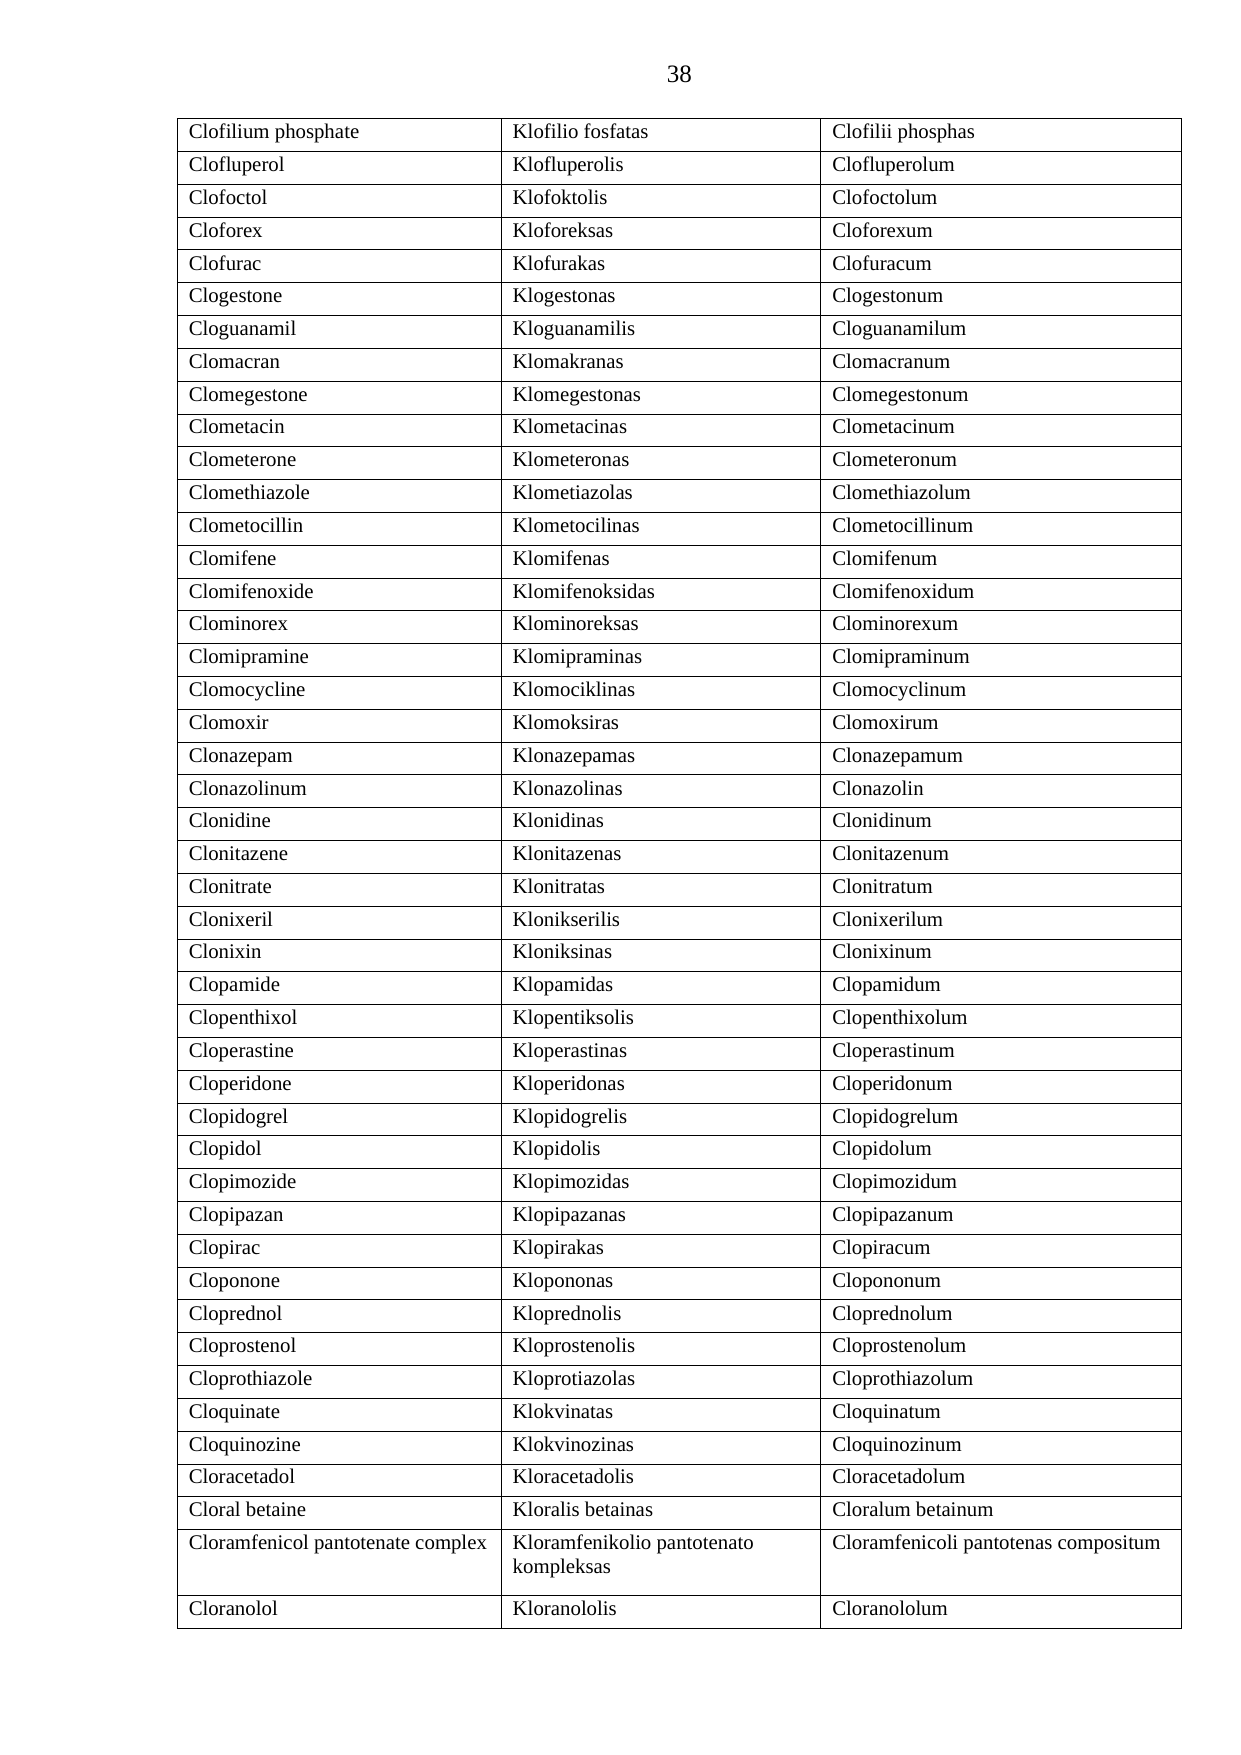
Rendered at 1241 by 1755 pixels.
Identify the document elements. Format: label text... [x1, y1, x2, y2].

table_cell Clopamidum [821, 972, 1181, 1004]
table_cell Cloguanamil [178, 316, 501, 348]
table_cell Clomegestone [178, 382, 501, 413]
table_cell Klonazepamas [502, 743, 820, 774]
table_cell Klopononas [502, 1268, 820, 1299]
table_cell Clomacranum [821, 349, 1181, 381]
table_cell Klonitazenas [502, 841, 820, 873]
table_cell Clonazolinum [178, 775, 501, 807]
table_cell Clopidogrelum [821, 1104, 1181, 1135]
table_cell Clopenthixolum [821, 1005, 1181, 1037]
table_cell Klomegestonas [502, 382, 820, 413]
table_cell Clonitazenum [821, 841, 1181, 873]
table_cell Clonixinum [821, 940, 1181, 971]
table_cell Klomipraminas [502, 644, 820, 676]
table_cell Klominoreksas [502, 611, 820, 643]
table_cell Clopononum [821, 1268, 1181, 1299]
table_cell Cloquinatum [821, 1399, 1181, 1431]
table_cell Cloranolol [178, 1596, 501, 1627]
table_cell Clopipazan [178, 1202, 501, 1234]
table_cell Cloguanamilum [821, 316, 1181, 348]
table_cell Cloramfenicol pantotenate complex [178, 1530, 501, 1595]
table_cell Klokvinozinas [502, 1432, 820, 1463]
table_cell Kloprednolis [502, 1300, 820, 1332]
table_cell Klonidinas [502, 808, 820, 840]
table_cell Clofilium phosphate [178, 119, 501, 151]
table_cell Kloprostenolis [502, 1333, 820, 1365]
table_cell Clopidolum [821, 1136, 1181, 1168]
table_cell Klomakranas [502, 349, 820, 381]
table_cell Clofluperol [178, 152, 501, 184]
table_cell Klopipazanas [502, 1202, 820, 1234]
table_cell Clomethiazolum [821, 480, 1181, 512]
table_cell Cloracetadolum [821, 1465, 1181, 1496]
table_cell Klonitratas [502, 874, 820, 906]
table_cell Cloramfenicoli pantotenas compositum [821, 1530, 1181, 1595]
table_cell Clonazepamum [821, 743, 1181, 774]
table_cell Clomipramine [178, 644, 501, 676]
table_cell Cloquinozine [178, 1432, 501, 1463]
table_cell Clometocillin [178, 513, 501, 545]
table_cell Clopidogrel [178, 1104, 501, 1135]
table_cell Clofluperolum [821, 152, 1181, 184]
table_cell Cloracetadol [178, 1465, 501, 1496]
table_cell Clonixeril [178, 907, 501, 938]
table_cell Clomifenoxidum [821, 579, 1181, 610]
table_cell Kloperidonas [502, 1071, 820, 1102]
table_cell Clofilii phosphas [821, 119, 1181, 151]
table_cell Klofluperolis [502, 152, 820, 184]
table_cell Klogestonas [502, 283, 820, 315]
table_cell Clopiracum [821, 1235, 1181, 1267]
table_cell Kloniksinas [502, 940, 820, 971]
table_cell Clometeronum [821, 447, 1181, 479]
table_cell Clogestone [178, 283, 501, 315]
table_cell Klometocilinas [502, 513, 820, 545]
table_cell Clonitratum [821, 874, 1181, 906]
table_cell Clomocyclinum [821, 677, 1181, 709]
table_cell Clofurac [178, 250, 501, 282]
table_cell Klopentiksolis [502, 1005, 820, 1037]
table_cell Clopidol [178, 1136, 501, 1168]
table_cell Clonitazene [178, 841, 501, 873]
table_cell Cloquinate [178, 1399, 501, 1431]
table_cell Clofoctol [178, 185, 501, 217]
table_cell Kloramfenikolio pantotenato kompleksas [502, 1530, 820, 1595]
table_cell Clominorexum [821, 611, 1181, 643]
table_cell Clometerone [178, 447, 501, 479]
table_cell Cloranololum [821, 1596, 1181, 1627]
table_cell Clomethiazole [178, 480, 501, 512]
table_cell Cloralum betainum [821, 1497, 1181, 1529]
table_cell Clometocillinum [821, 513, 1181, 545]
table_cell Cloral betaine [178, 1497, 501, 1529]
table_cell Kloguanamilis [502, 316, 820, 348]
table_cell Clopipazanum [821, 1202, 1181, 1234]
table_cell Klokvinatas [502, 1399, 820, 1431]
table_cell Clogestonum [821, 283, 1181, 315]
table_cell Klomociklinas [502, 677, 820, 709]
table_cell Clonitrate [178, 874, 501, 906]
table_cell Klonikserilis [502, 907, 820, 938]
table_cell Cloponone [178, 1268, 501, 1299]
table_cell Kloracetadolis [502, 1465, 820, 1496]
table_cell Clonidine [178, 808, 501, 840]
table_cell Kloprotiazolas [502, 1366, 820, 1398]
table_cell Cloquinozinum [821, 1432, 1181, 1463]
table_cell Clofuracum [821, 250, 1181, 282]
table_cell Clomifenum [821, 546, 1181, 577]
table_cell Klomifenoksidas [502, 579, 820, 610]
table_cell Klopimozidas [502, 1169, 820, 1201]
table_cell Clonixin [178, 940, 501, 971]
table_cell Clomocycline [178, 677, 501, 709]
table_cell Clopimozidum [821, 1169, 1181, 1201]
table_cell Klofilio fosfatas [502, 119, 820, 151]
table_cell Cloprednolum [821, 1300, 1181, 1332]
table_cell Klomifenas [502, 546, 820, 577]
table_cell Klopidogrelis [502, 1104, 820, 1135]
table_cell Clominorex [178, 611, 501, 643]
table_cell Clonixerilum [821, 907, 1181, 938]
table_cell Clomegestonum [821, 382, 1181, 413]
table_cell Klometiazolas [502, 480, 820, 512]
table_cell Cloperidonum [821, 1071, 1181, 1102]
table_cell Clopirac [178, 1235, 501, 1267]
table_cell Clonidinum [821, 808, 1181, 840]
table_cell Clopimozide [178, 1169, 501, 1201]
table_cell Cloperidone [178, 1071, 501, 1102]
table_cell Kloranololis [502, 1596, 820, 1627]
table_cell Clomifene [178, 546, 501, 577]
table_cell Klometacinas [502, 415, 820, 446]
table_cell Klopirakas [502, 1235, 820, 1267]
table_cell Cloprednol [178, 1300, 501, 1332]
table_cell Clopenthixol [178, 1005, 501, 1037]
table_cell Cloprothiazolum [821, 1366, 1181, 1398]
table_cell Cloperastinum [821, 1038, 1181, 1070]
table_cell Clomoxirum [821, 710, 1181, 742]
table_cell Klofoktolis [502, 185, 820, 217]
table_cell Kloralis betainas [502, 1497, 820, 1529]
table_cell Clofoctolum [821, 185, 1181, 217]
table_cell Cloforexum [821, 218, 1181, 249]
table_cell Clomacran [178, 349, 501, 381]
table_cell Clopamide [178, 972, 501, 1004]
table_cell Cloprostenol [178, 1333, 501, 1365]
table_cell Clomipraminum [821, 644, 1181, 676]
table_cell Kloperastinas [502, 1038, 820, 1070]
table_cell Clometacin [178, 415, 501, 446]
table_cell Clonazolin [821, 775, 1181, 807]
table_cell Kloforeksas [502, 218, 820, 249]
table_cell Klofurakas [502, 250, 820, 282]
table_cell Clomoxir [178, 710, 501, 742]
table_cell Klonazolinas [502, 775, 820, 807]
table_cell Clonazepam [178, 743, 501, 774]
table_cell Clomifenoxide [178, 579, 501, 610]
table_cell Cloforex [178, 218, 501, 249]
table_cell Cloprothiazole [178, 1366, 501, 1398]
table_cell Cloperastine [178, 1038, 501, 1070]
table_cell Klopamidas [502, 972, 820, 1004]
table_cell Klometeronas [502, 447, 820, 479]
table_cell Cloprostenolum [821, 1333, 1181, 1365]
table_cell Clometacinum [821, 415, 1181, 446]
table_cell Klopidolis [502, 1136, 820, 1168]
table_cell Klomoksiras [502, 710, 820, 742]
